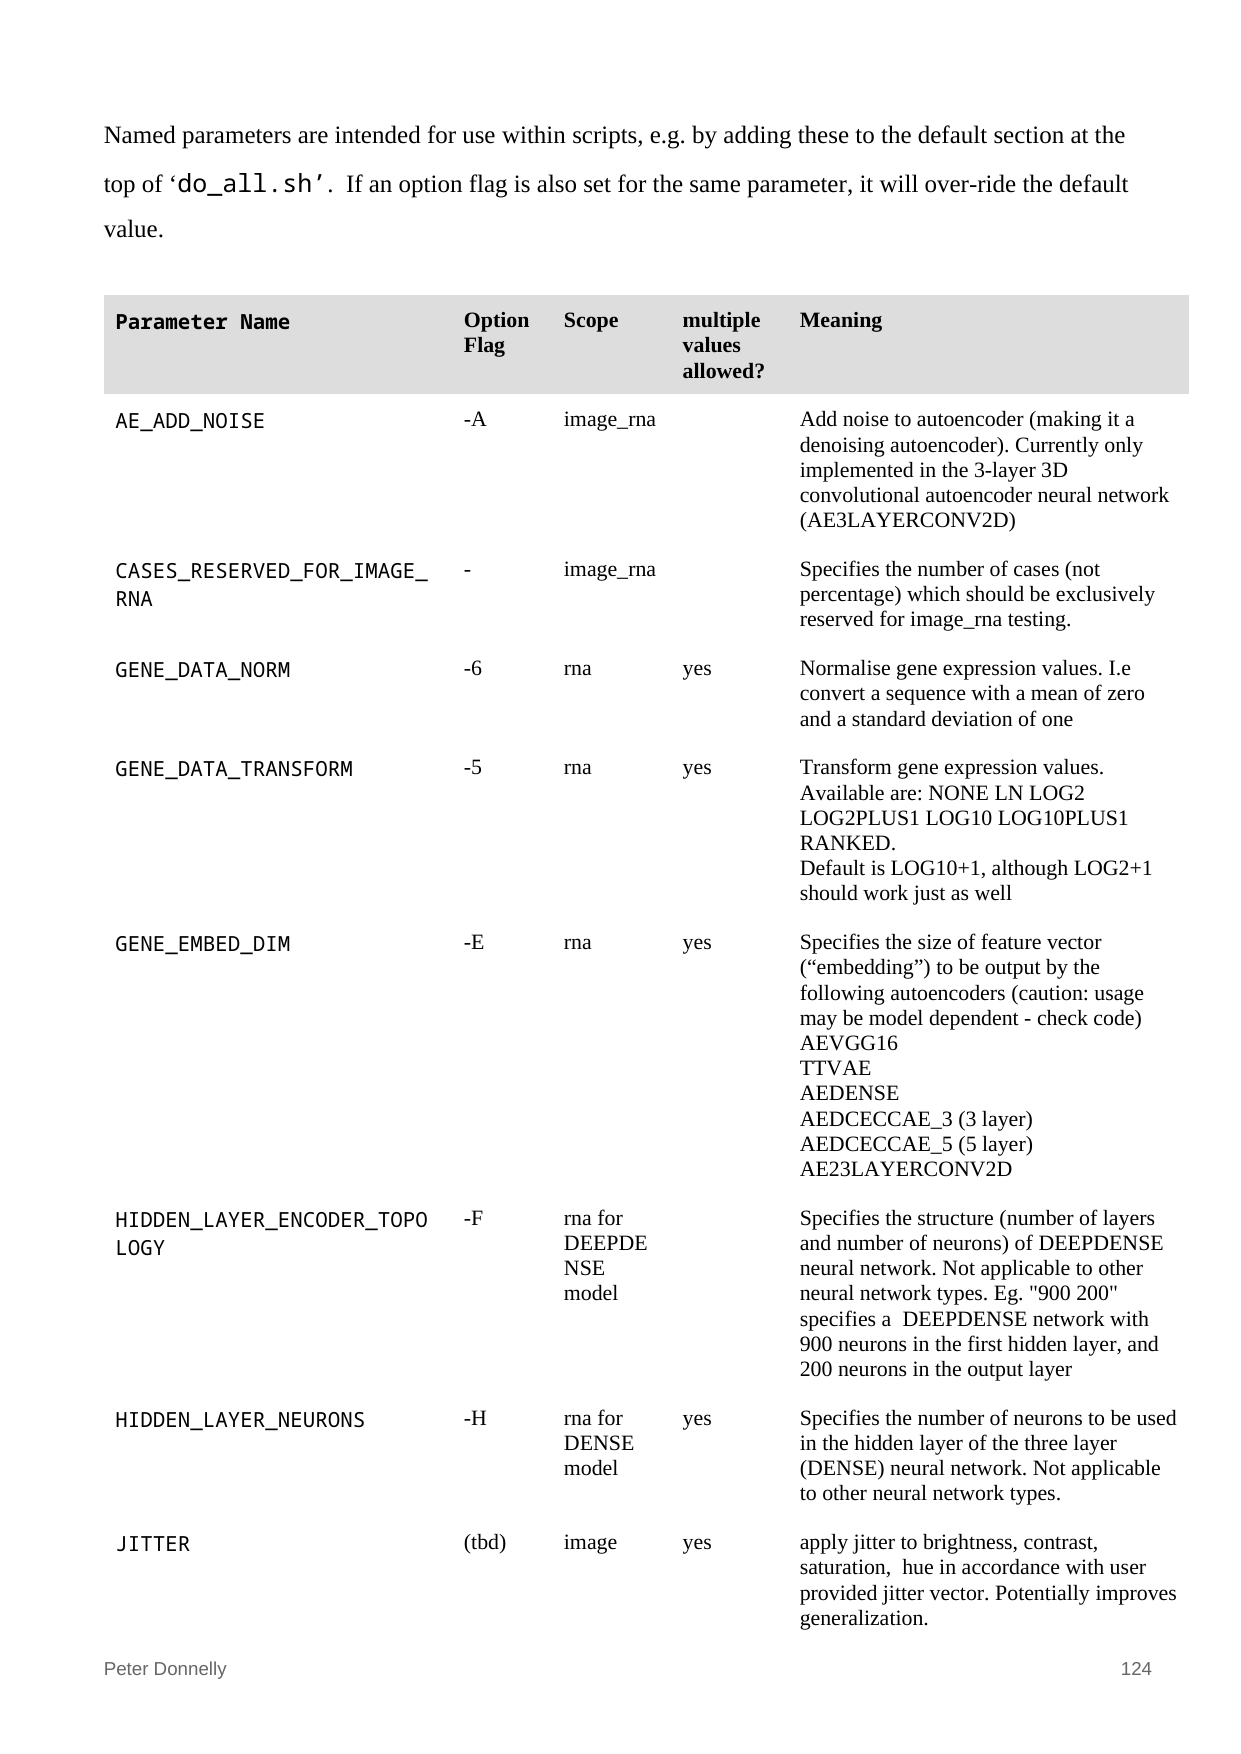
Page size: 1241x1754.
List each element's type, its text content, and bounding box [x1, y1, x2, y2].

table_header Parameter Name [104, 295, 452, 394]
table_cell Specifies the size of feature vector (“embedding”) to be output by the following autoencoders (caution: usage may be model dependent - check code) AEVGG16 TTVAE AEDENSE AEDCECCAE_3 (3 layer) AEDCECCAE_5 (5 layer) AE23LAYERCONV2D [788, 917, 1189, 1193]
table_cell GENE_DATA_TRANSFORM [104, 743, 452, 917]
table_cell image_rna [552, 395, 671, 544]
table_cell - [452, 544, 552, 643]
text Named parameters are intended for use within scripts, e.g. by adding these to the default section at the top of ‘do_all.sh’. If an option flag is also set for the same parameter, it will over-ride the default value. [103, 120, 1146, 243]
table_cell HIDDEN_LAYER_ENCODER_TOPOLOGY [104, 1193, 452, 1393]
table_cell Normalise gene expression values. I.e convert a sequence with a mean of zero and a standard deviation of one [788, 643, 1189, 742]
table_cell -6 [452, 643, 552, 742]
table_cell rna for DENSE model [552, 1393, 671, 1517]
table_cell image [552, 1517, 671, 1642]
table_cell CASES_RESERVED_FOR_IMAGE_RNA [104, 544, 452, 643]
table_cell -F [452, 1193, 552, 1393]
table_cell yes [671, 917, 788, 1193]
table_header multiple values allowed? [671, 295, 788, 394]
table_cell Add noise to autoencoder (making it a denoising autoencoder). Currently only implemented in the 3-layer 3D convolutional autoencoder neural network (AE3LAYERCONV2D) [788, 395, 1189, 544]
table_cell rna [552, 917, 671, 1193]
table_cell [671, 395, 788, 544]
table_cell [671, 1193, 788, 1393]
table_cell [671, 544, 788, 643]
table_cell GENE_EMBED_DIM [104, 917, 452, 1193]
table_cell JITTER [104, 1517, 452, 1642]
table_cell HIDDEN_LAYER_NEURONS [104, 1393, 452, 1517]
table_cell GENE_DATA_NORM [104, 643, 452, 742]
table_cell apply jitter to brightness, contrast, saturation, hue in accordance with user provided jitter vector. Potentially improves generalization. [788, 1517, 1189, 1642]
table_cell rna [552, 743, 671, 917]
table_cell rna [552, 643, 671, 742]
table_cell AE_ADD_NOISE [104, 395, 452, 544]
table_cell -E [452, 917, 552, 1193]
table_cell yes [671, 643, 788, 742]
table_header Scope [552, 295, 671, 394]
table_cell Specifies the number of cases (not percentage) which should be exclusively reserved for image_rna testing. [788, 544, 1189, 643]
table_cell -A [452, 395, 552, 544]
table_header Option Flag [452, 295, 552, 394]
table_cell yes [671, 743, 788, 917]
table_cell (tbd) [452, 1517, 552, 1642]
table_cell Specifies the number of neurons to be used in the hidden layer of the three layer (DENSE) neural network. Not applicable to other neural network types. [788, 1393, 1189, 1517]
table_cell yes [671, 1393, 788, 1517]
table_header Meaning [788, 295, 1189, 394]
table_cell image_rna [552, 544, 671, 643]
table_cell rna for DEEPDENSE model [552, 1193, 671, 1393]
table_cell Transform gene expression values. Available are: NONE LN LOG2 LOG2PLUS1 LOG10 LOG10PLUS1 RANKED. Default is LOG10+1, although LOG2+1 should work just as well [788, 743, 1189, 917]
table_cell -5 [452, 743, 552, 917]
table_cell yes [671, 1517, 788, 1642]
table_cell -H [452, 1393, 552, 1517]
table_cell Specifies the structure (number of layers and number of neurons) of DEEPDENSE neural network. Not applicable to other neural network types. Eg. "900 200" specifies a DEEPDENSE network with 900 neurons in the first hidden layer, and 200 neurons in the output layer [788, 1193, 1189, 1393]
